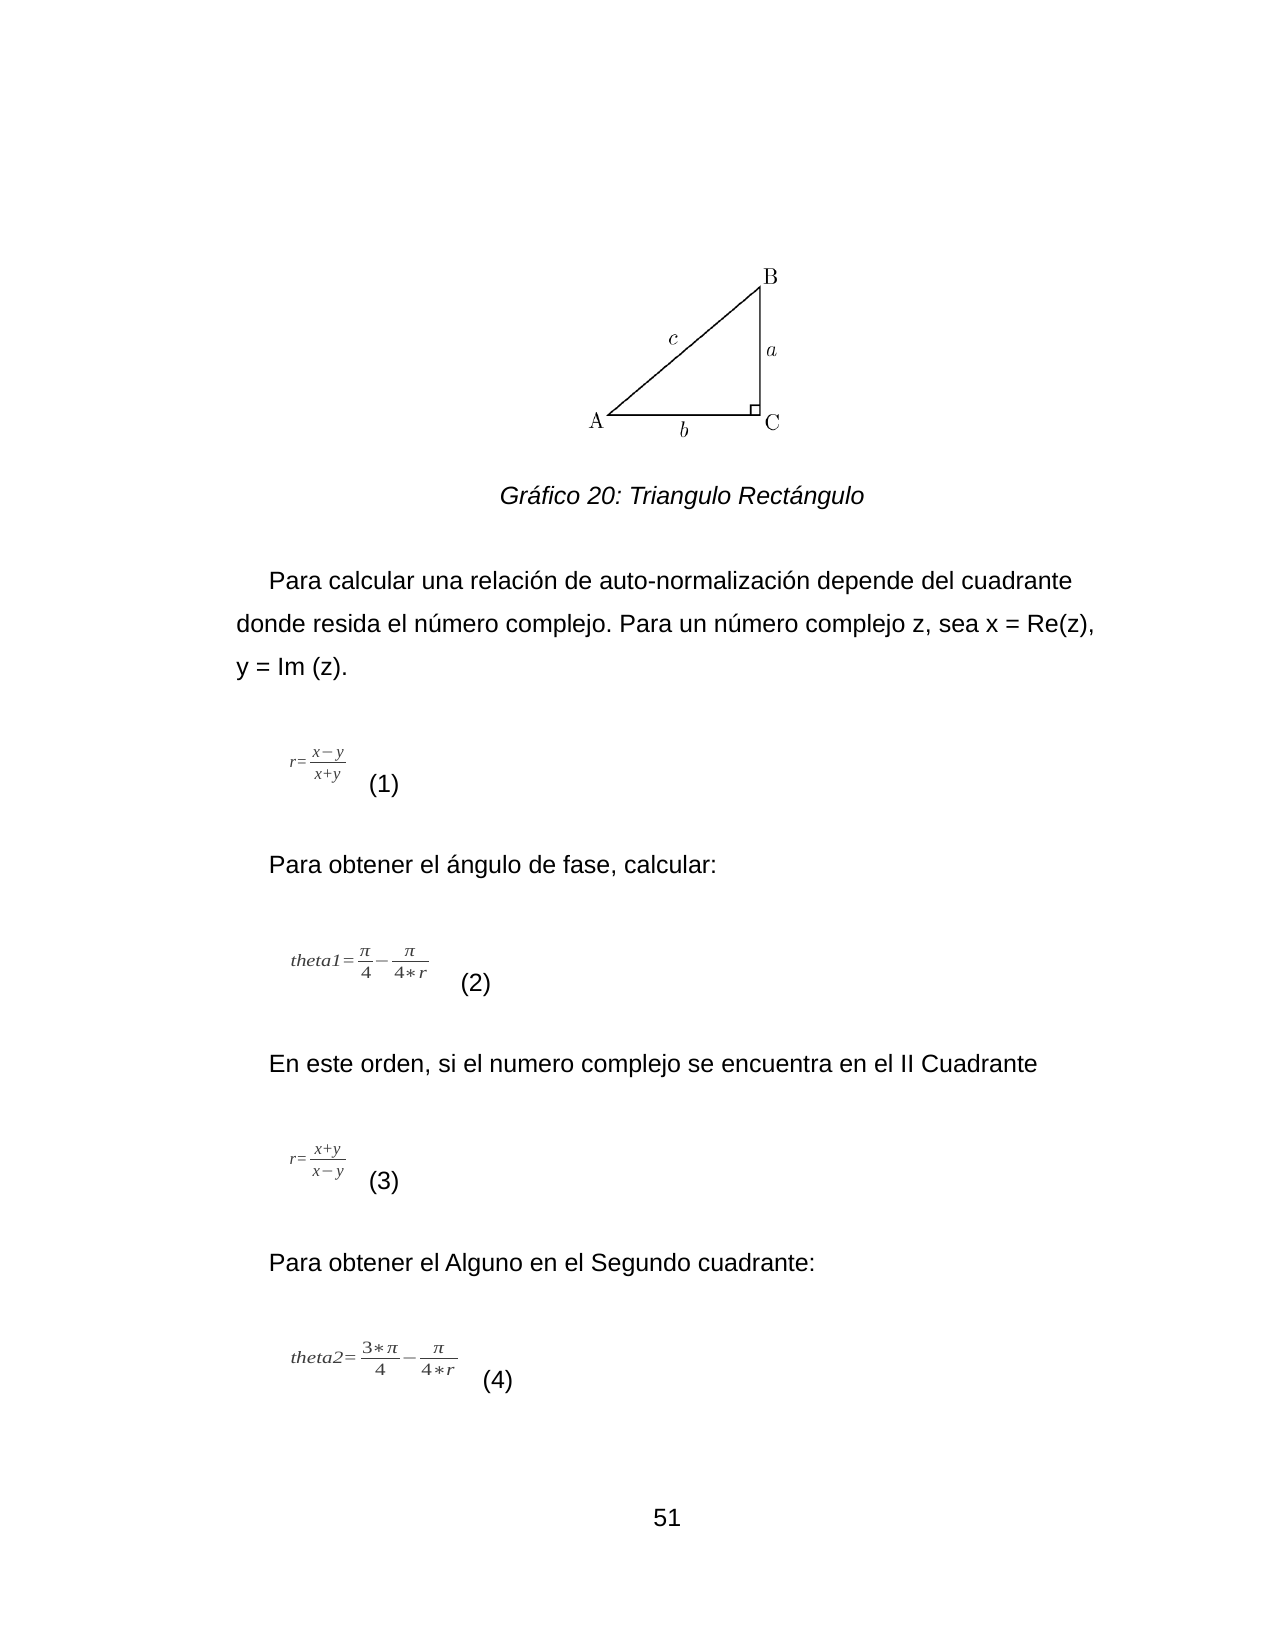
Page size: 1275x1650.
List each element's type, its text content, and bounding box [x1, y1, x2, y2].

text Gráfico 20: Triangulo Rectángulo [441, 481, 925, 510]
text (4) [236, 1329, 1098, 1394]
text (3) [236, 1131, 1098, 1195]
text En este orden, si el numero complejo se encuentra en el II Cuadrante [236, 1049, 1098, 1078]
text (1) [236, 733, 1098, 798]
text Para calcular una relación de auto-normalización depende del cuadrante donde resida el número complejo. Para un número complejo z, sea x = Re(z), y = Im (z). [236, 566, 1098, 681]
text Para obtener el Alguno en el Segundo cuadrante: [236, 1248, 1098, 1277]
text Para obtener el ángulo de fase, calcular: [236, 851, 1098, 879]
picture [578, 258, 789, 447]
text (2) [236, 932, 1098, 996]
